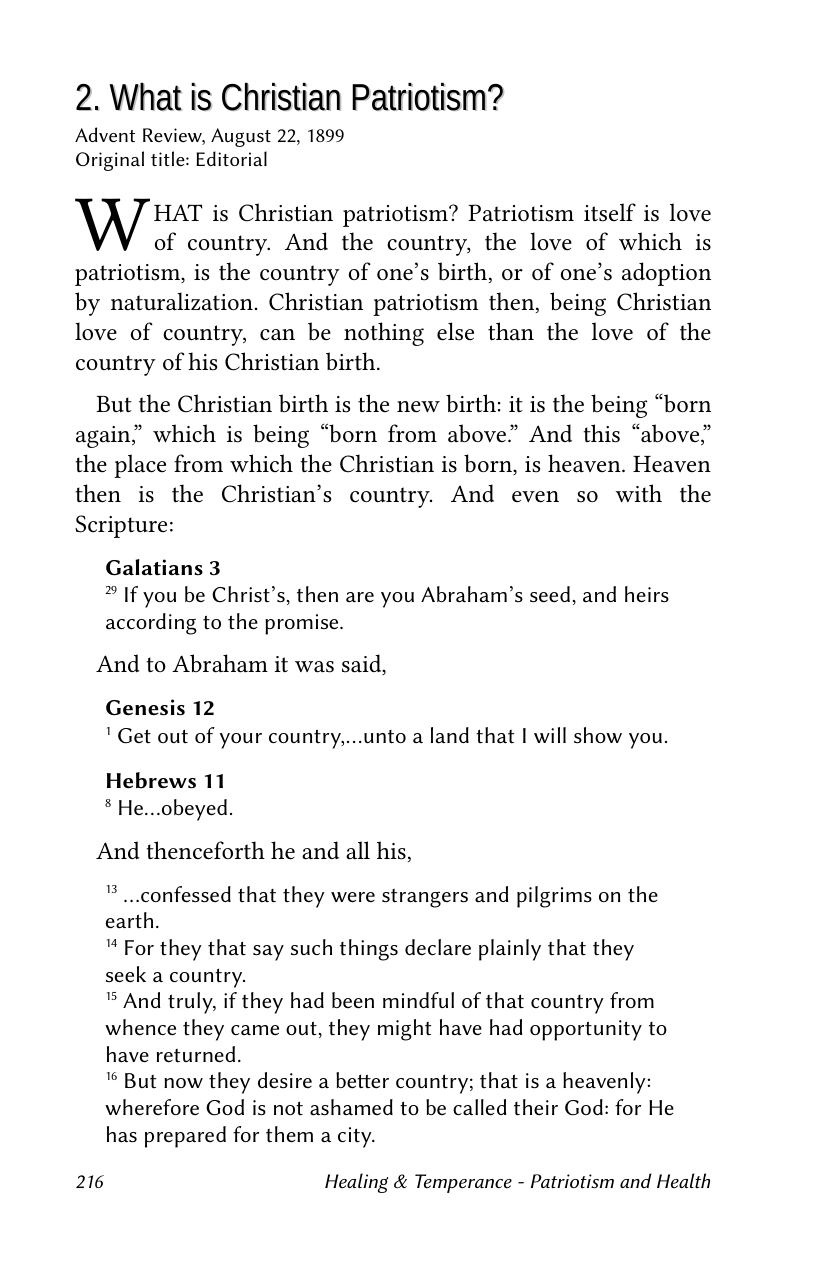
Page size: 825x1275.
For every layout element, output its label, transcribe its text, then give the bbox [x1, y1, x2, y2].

text And to Abraham it was said, [75, 650, 712, 679]
text 16 But now they desire a better country; that is a heavenly: wherefore God is not ashamed to be called their God: for He has prepared for them a city. [105, 1068, 682, 1148]
text 29 If you be Christ’s, then are you Abraham’s seed, and heirs according to the promise. [105, 582, 682, 635]
text 1 Get out of your country,...unto a land that I will show you. [105, 723, 682, 749]
text 8 He...obeyed. [105, 795, 682, 821]
text 14 For they that say such things declare plainly that they seek a country. [105, 935, 682, 988]
text But the Christian birth is the new birth: it is the being “born again,” which is being “born from above.” And this “above,” the place from which the Christian is born, is heaven. Heaven then is the Christian’s country. And even so with the Scripture: [75, 390, 712, 538]
title What is Christian Patriotism? [75, 75, 712, 118]
text 15 And truly, if they had been mindful of that country from whence they came out, they might have had opportunity to have returned. [105, 988, 682, 1068]
text Advent Review, August 22, 1899 [75, 124, 712, 148]
text 13 ...confessed that they were strangers and pilgrims on the earth. [105, 882, 682, 934]
text Galatians 3 [105, 554, 712, 581]
text And thenceforth he and all his, [75, 837, 712, 865]
text Genesis 12 [105, 695, 712, 721]
text WHAT is Christian patriotism? Patriotism itself is love of country. And the country, the love of which is patriotism, is the country of one’s birth, or of one’s adoption by naturalization. Christian patriotism then, being Christian love of country, can be nothing else than the love of the country of his Christian birth. [75, 198, 712, 377]
text Original title: Editorial [75, 148, 712, 172]
text Hebrews 11 [105, 767, 712, 794]
